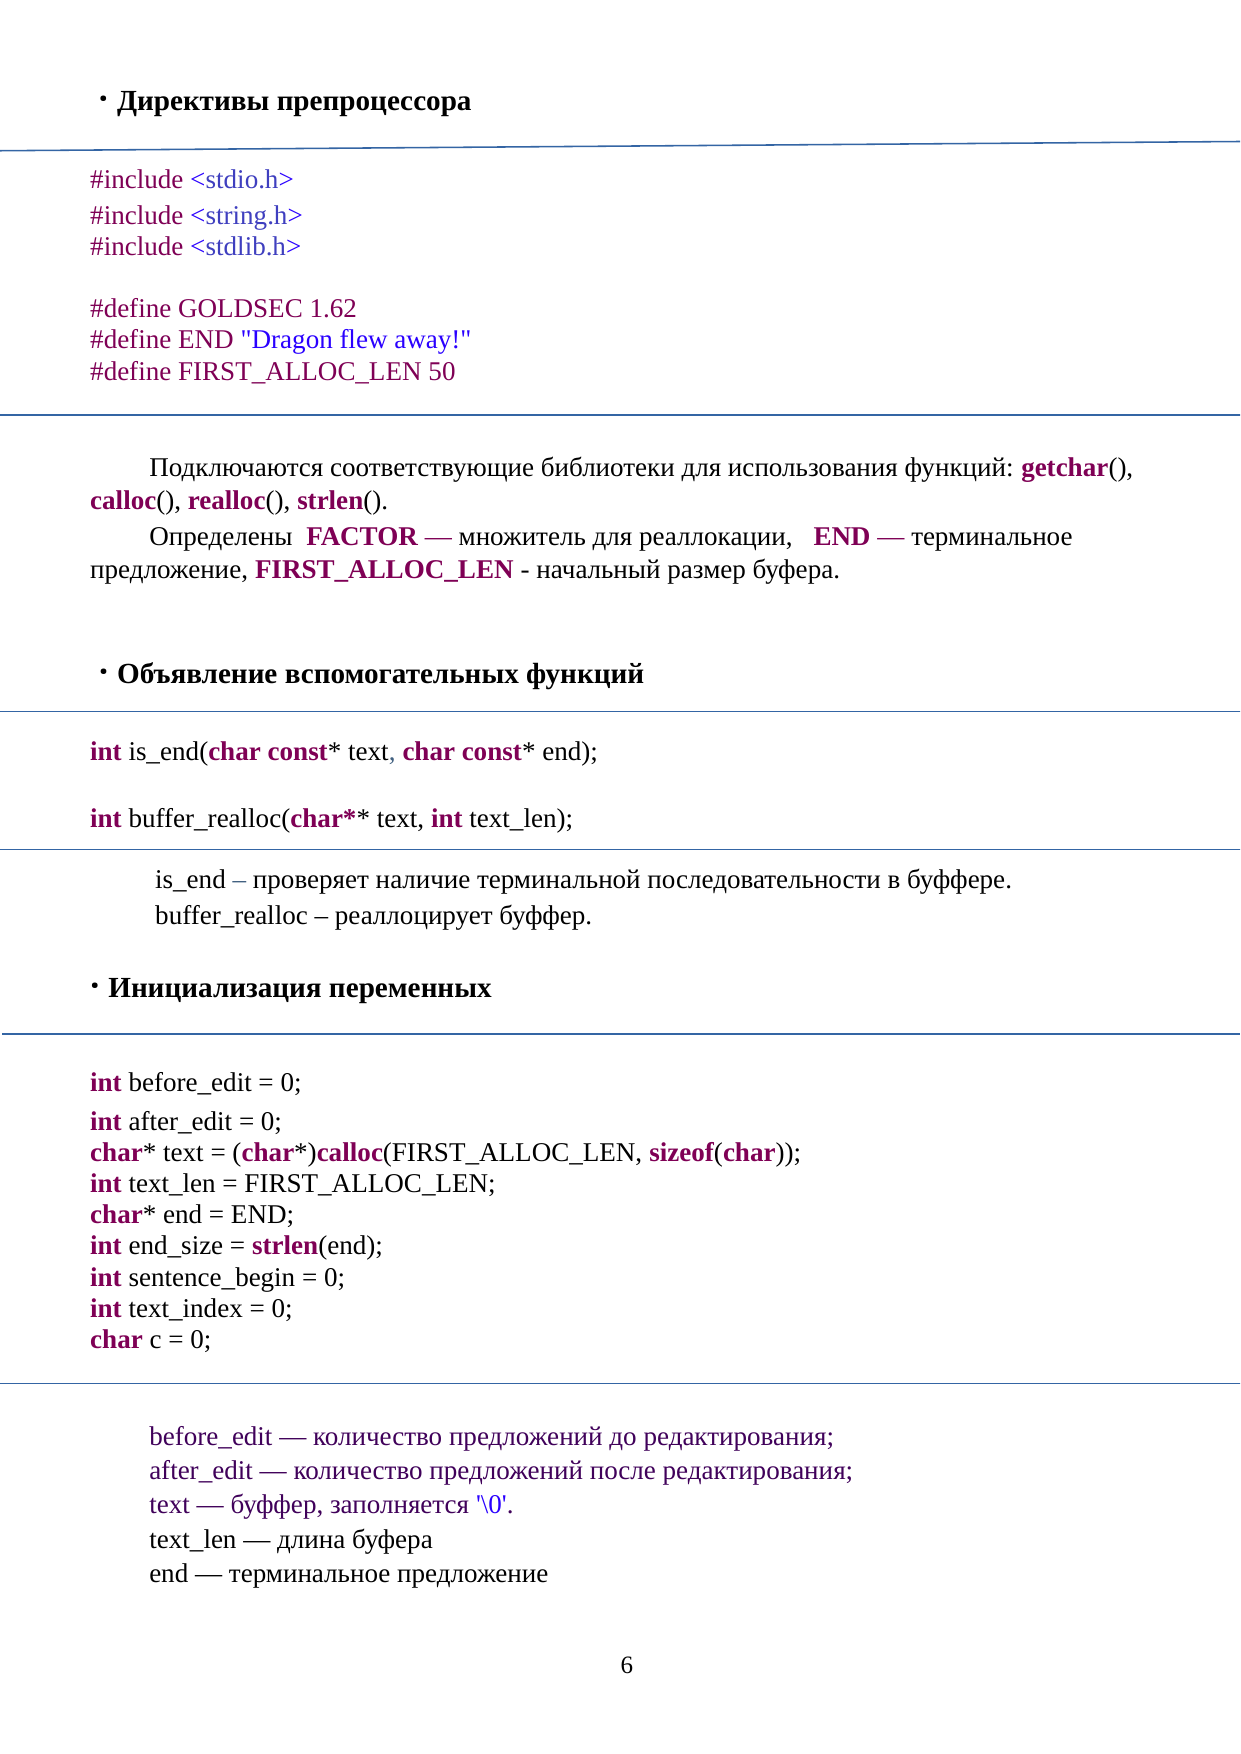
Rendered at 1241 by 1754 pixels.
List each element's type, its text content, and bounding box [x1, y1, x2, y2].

text after_edit — количество предложений после редактирования; [90, 1454, 1148, 1485]
text char* end = END; [90, 1198, 1165, 1229]
text before_edit — количество предложений до редактирования; [90, 1420, 1148, 1451]
subtitle · Объявление вспомогательных функций [90, 647, 1165, 693]
text char c = 0; [90, 1323, 1165, 1354]
text end — терминальное предложение [90, 1557, 1148, 1588]
subtitle · Инициализация переменных [90, 962, 1165, 1007]
text int text_len = FIRST_ALLOC_LEN; [90, 1167, 1165, 1198]
text int sentence_begin = 0; [90, 1261, 1165, 1292]
text int text_index = 0; [90, 1292, 1165, 1323]
text text — буффер, заполняется '\0'. [90, 1488, 1148, 1519]
text Определены FACTOR — множитель для реаллокации, END — терминальное предложение, FIRST_ALLOC_LEN - начальный размер буфера. [90, 521, 1148, 584]
subtitle · Директивы препроцессора [90, 75, 1165, 120]
text text_len — длина буфера [90, 1523, 1148, 1554]
text #define END "Dragon flew away!" [90, 323, 1165, 355]
text #include <string.h> [90, 199, 1165, 230]
text int before_edit = 0; [90, 1049, 1148, 1102]
text int after_edit = 0; [90, 1105, 1165, 1136]
text #include <stdio.h> [90, 163, 1148, 194]
text Подключаются соответствующие библиотеки для использования функций: getchar(), calloc(), realloc(), strlen(). [90, 451, 1148, 516]
text int end_size = strlen(end); [90, 1229, 1165, 1261]
text #define GOLDSEC 1.62 [90, 292, 1165, 323]
text #include <stdlib.h> [90, 230, 1165, 261]
text char* text = (char*)calloc(FIRST_ALLOC_LEN, sizeof(char)); [90, 1136, 1165, 1167]
text is_end – проверяет наличие терминальной последовательности в буффере. [90, 863, 1148, 894]
text #define FIRST_ALLOC_LEN 50 [90, 355, 1165, 386]
text int is_end(char const* text, char const* end); [90, 735, 1148, 766]
text buffer_realloc – реаллоцирует буффер. [90, 899, 1148, 931]
text int buffer_realloc(char** text, int text_len); [90, 803, 1165, 834]
